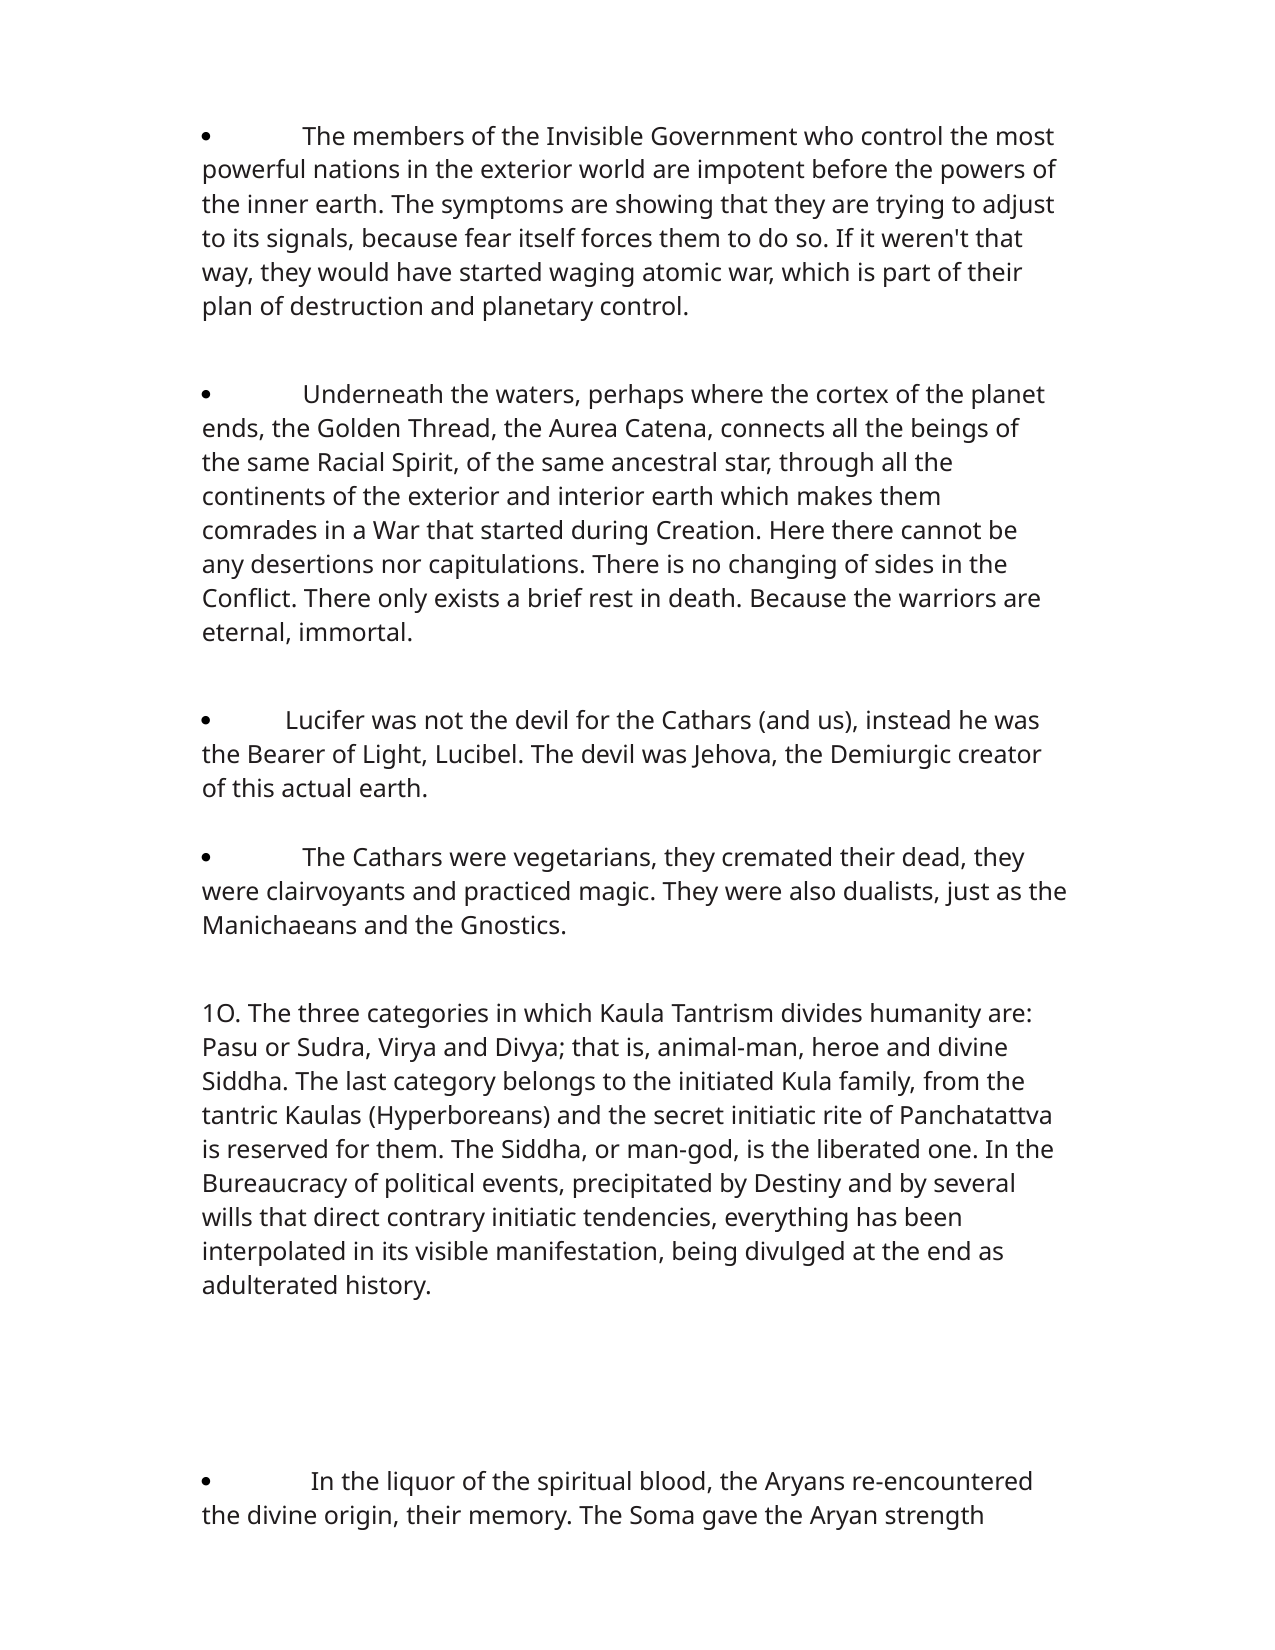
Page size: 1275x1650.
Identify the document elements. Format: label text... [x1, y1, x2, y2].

list In the liquor of the spiritual blood, the Aryans re-encountered the divine origin, their memory. The Soma gave the Aryan strength [202, 1464, 1061, 1532]
list The members of the Invisible Government who control the most powerful nations in the exterior world are impotent before the powers of the inner earth. The symptoms are showing that they are trying to adjust to its signals, because fear itself forces them to do so. If it weren't that way, they would have started waging atomic war, which is part of their plan of destruction and planetary control. [202, 118, 1072, 322]
list The Cathars were vegetarians, they cremated their dead, they were clairvoyants and practiced magic. They were also dualists, just as the Manichaeans and the Gnostics. [202, 839, 1069, 941]
text 1O. The three categories in which Kaula Tantrism divides humanity are: Pasu or Sudra, Virya and Divya; that is, animal-man, heroe and divine Siddha. The last category belongs to the initiated Kula family, from the tantric Kaulas (Hyperboreans) and the secret initiatic rite of Panchatattva is reserved for them. The Siddha, or man-god, is the liberated one. In the Bureaucracy of political events, precipitated by Destiny and by several wills that direct contrary initiatic tendencies, everything has been interpolated in its visible manifestation, being divulged at the end as adulterated history. [202, 996, 1066, 1302]
list Underneath the waters, perhaps where the cortex of the planet ends, the Golden Thread, the Aurea Catena, connects all the beings of the same Racial Spirit, of the same ancestral star, through all the continents of the exterior and interior earth which makes them comrades in a War that started during Creation. Here there cannot be any desertions nor capitulations. There is no changing of sides in the Conflict. There only exists a brief rest in death. Because the warriors are eternal, immortal. [202, 376, 1049, 649]
list Lucifer was not the devil for the Cathars (and us), instead he was the Bearer of Light, Lucibel. The devil was Jehova, the Demiurgic creator of this actual earth. [201, 703, 1055, 805]
